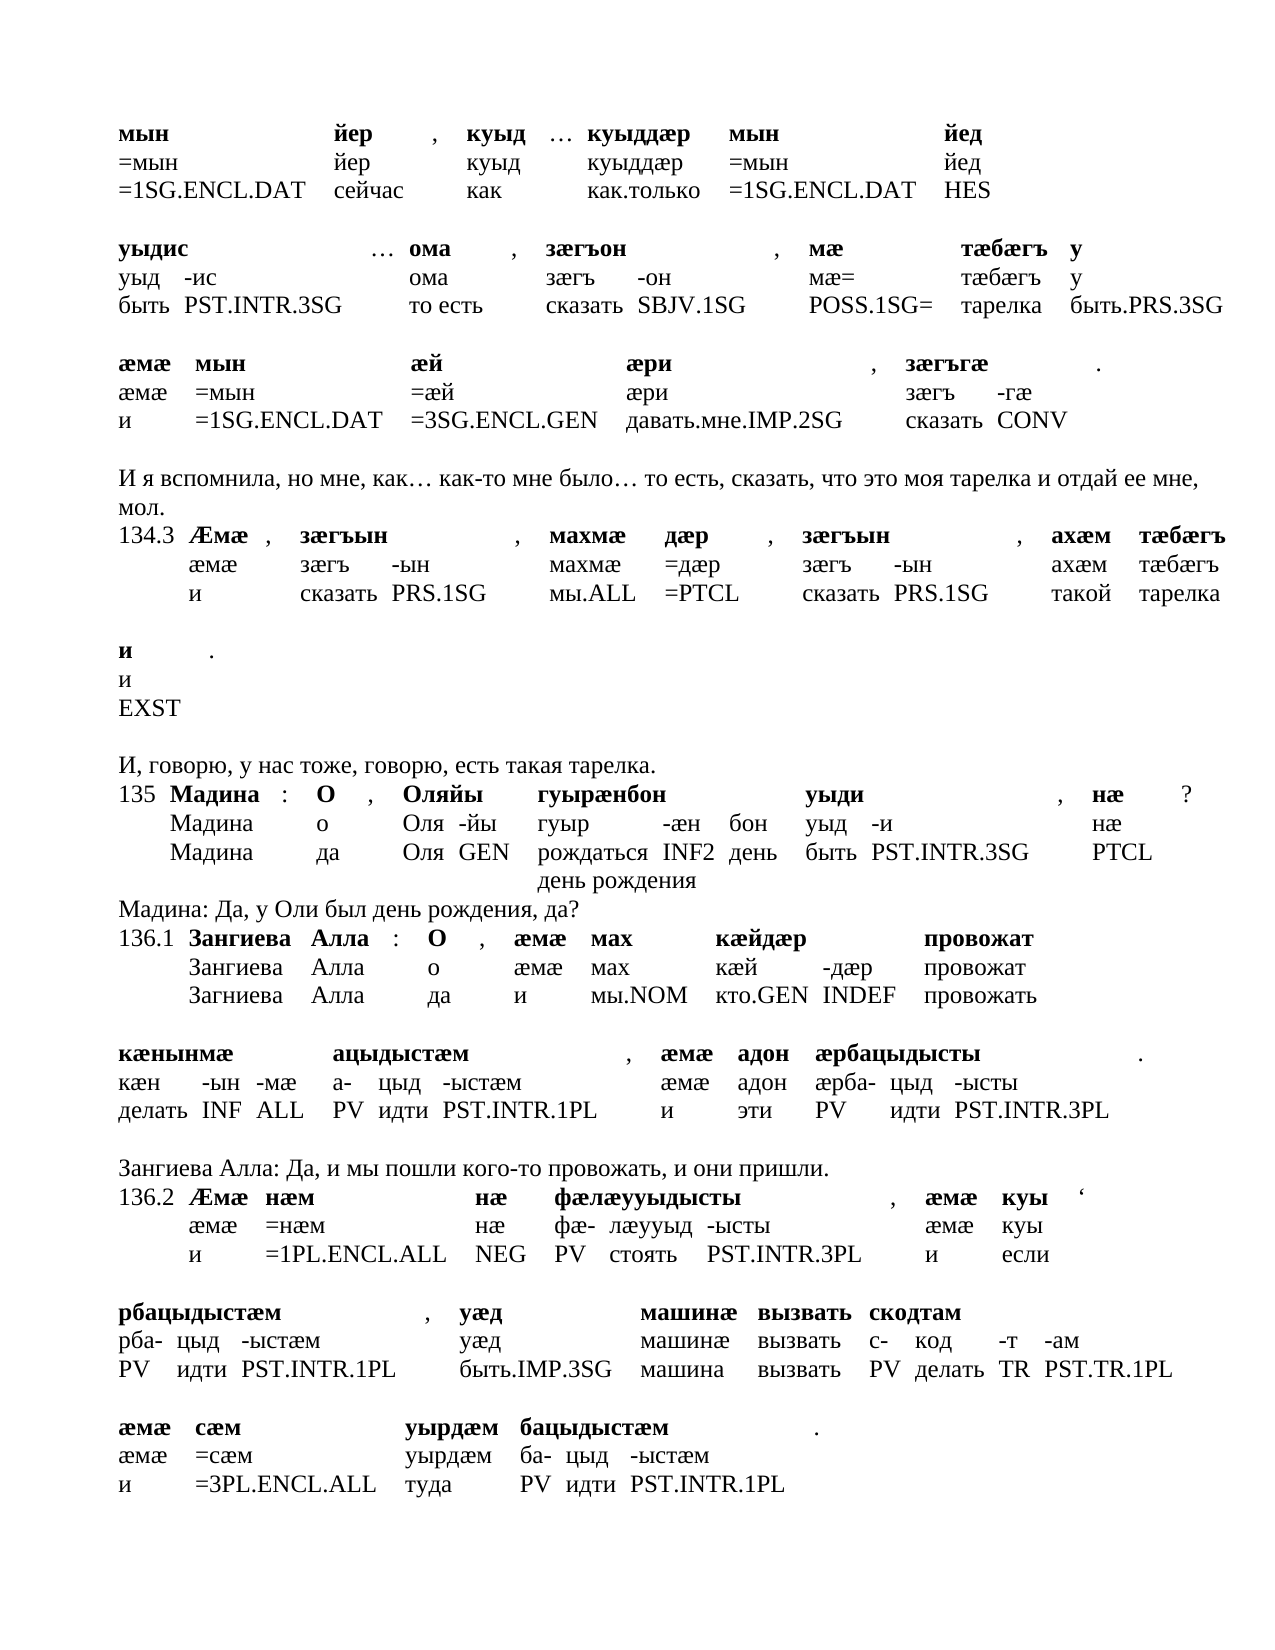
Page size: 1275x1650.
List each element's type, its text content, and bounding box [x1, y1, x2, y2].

text POSS.1SG= [808, 291, 933, 319]
text зæгъын [802, 521, 1003, 549]
text как [466, 176, 521, 204]
text тæбæгъ [1139, 549, 1220, 578]
text провожать [924, 981, 1037, 1009]
text адон [737, 1038, 801, 1067]
text о [316, 808, 340, 837]
text CONV [997, 406, 1068, 434]
text =1SG.ENCL.DAT [118, 176, 306, 204]
text , [626, 1038, 647, 1067]
text идти [566, 1469, 616, 1498]
text PST.INTR.3PL [707, 1239, 862, 1268]
text уыдис [118, 233, 356, 262]
text ахæм [1051, 549, 1111, 578]
text =3SG.ENCL.GEN [410, 406, 598, 434]
text Æмæ [188, 521, 251, 549]
text и [118, 664, 181, 693]
text О [427, 923, 465, 952]
text уыди [805, 779, 1043, 808]
text быть.PRS.3SG [1070, 291, 1223, 319]
text æмæ [118, 377, 167, 406]
text -гæ [997, 377, 1068, 406]
text Алла [311, 952, 365, 981]
text нæ [1092, 808, 1153, 837]
text мы.NOM [591, 981, 688, 1009]
text нæ [475, 1182, 540, 1211]
text уыд [805, 808, 857, 837]
text лæууыд [609, 1211, 693, 1239]
text , [1016, 521, 1037, 549]
text зæгъ [546, 262, 623, 291]
text -мæ [256, 1067, 304, 1096]
text махмæ [549, 549, 637, 578]
text зæгъгæ [905, 348, 1082, 377]
text фæ- [554, 1211, 595, 1239]
text TR [998, 1354, 1030, 1383]
text æмæ [514, 952, 563, 981]
text уæд [459, 1326, 612, 1354]
text -он [637, 262, 746, 291]
text идти [378, 1096, 428, 1124]
text кæй [715, 952, 809, 981]
text да [427, 981, 451, 1009]
text мын [728, 118, 930, 147]
text цыд [890, 1067, 940, 1096]
text мын [195, 348, 397, 377]
text идти [890, 1096, 940, 1124]
text , [367, 779, 388, 808]
text 136.2 [118, 1182, 174, 1211]
text -ыстæм [241, 1326, 397, 1354]
text PV [332, 1096, 364, 1124]
text , [479, 923, 500, 952]
text 135 [118, 779, 156, 808]
text PST.INTR.3SG [871, 837, 1029, 866]
text адон [737, 1067, 787, 1096]
text кæйдæр [715, 923, 910, 952]
text день рождения [537, 866, 791, 894]
text , [774, 233, 795, 262]
text -и [871, 808, 1029, 837]
text и [118, 636, 194, 664]
text ALL [256, 1096, 304, 1124]
text PST.INTR.1PL [630, 1469, 786, 1498]
text и [118, 406, 167, 434]
text гуырæнбон [537, 779, 791, 808]
text ома [409, 233, 497, 262]
text и [188, 578, 237, 607]
text PST.INTR.1PL [442, 1096, 598, 1124]
text и [118, 1469, 167, 1498]
text стоять [609, 1239, 693, 1268]
text 136.1 [118, 923, 174, 952]
text æмæ [188, 1211, 237, 1239]
text сказать [300, 578, 378, 607]
text йер [333, 147, 404, 176]
text куы [1002, 1211, 1050, 1239]
text NEG [475, 1239, 526, 1268]
text сæм [195, 1412, 391, 1441]
text ацыдыстæм [332, 1038, 612, 1067]
text вызвать [757, 1354, 841, 1383]
text =мын [118, 147, 306, 176]
text æри [626, 348, 857, 377]
text æмæ [118, 1441, 167, 1469]
text мын [118, 118, 320, 147]
text HES [944, 176, 991, 204]
text нæ [475, 1211, 526, 1239]
text с- [869, 1326, 901, 1354]
text йед [944, 147, 991, 176]
text а- [332, 1067, 364, 1096]
text уырдæм [405, 1412, 506, 1441]
text Мадина [169, 779, 267, 808]
text =сæм [195, 1441, 377, 1469]
text у [1070, 233, 1237, 262]
text -т [998, 1326, 1030, 1354]
text бацыдыстæм [519, 1412, 799, 1441]
text куыд [466, 118, 534, 147]
text . [208, 636, 229, 664]
text мы.ALL [549, 578, 637, 607]
text Оля [402, 837, 444, 866]
text давать.мне.IMP.2SG [626, 406, 843, 434]
text INF [202, 1096, 242, 1124]
text =1SG.ENCL.DAT [728, 176, 916, 204]
text -ам [1044, 1326, 1173, 1354]
text код [915, 1326, 984, 1354]
text если [1002, 1239, 1050, 1268]
text -ис [184, 262, 342, 291]
text делать [118, 1096, 188, 1124]
text =дæр [664, 549, 739, 578]
text о [427, 952, 451, 981]
text PST.INTR.3PL [954, 1096, 1110, 1124]
text EXST [118, 693, 181, 722]
text =1SG.ENCL.DAT [195, 406, 383, 434]
text махмæ [549, 521, 651, 549]
text INF2 [662, 837, 715, 866]
text машина [640, 1354, 730, 1383]
text мах [591, 923, 702, 952]
text -ын [893, 549, 989, 578]
text , [514, 521, 535, 549]
text Мадина [169, 808, 253, 837]
text PV [815, 1096, 876, 1124]
text быть [805, 837, 857, 866]
text æмæ [660, 1067, 710, 1096]
text æрба- [815, 1067, 876, 1096]
text =3PL.ENCL.ALL [195, 1469, 377, 1498]
text , [424, 1297, 445, 1326]
text æмæ [118, 1412, 181, 1441]
text рбацыдыстæм [118, 1297, 411, 1326]
text зæгъын [300, 521, 501, 549]
text -ыстæм [630, 1441, 786, 1469]
text зæгъ [300, 549, 378, 578]
text уыд [118, 262, 170, 291]
text день [729, 837, 778, 866]
text Оляйы [402, 779, 523, 808]
text тæбæгъ [961, 262, 1042, 291]
text … [548, 118, 573, 147]
text куыддæр [587, 118, 715, 147]
text PV [554, 1239, 595, 1268]
text йер [333, 118, 418, 147]
text =мын [195, 377, 383, 406]
text у [1070, 262, 1223, 291]
text тарелка [1139, 578, 1220, 607]
text дæр [664, 521, 753, 549]
text 134.3 [118, 521, 174, 549]
text æмæ [514, 923, 577, 952]
text сказать [802, 578, 880, 607]
text Алла [311, 981, 365, 1009]
text кæнынмæ [118, 1038, 318, 1067]
text ба- [519, 1441, 552, 1469]
text скодтам [869, 1297, 1187, 1326]
text Зангиева Алла: Да, и мы пошли кого-то провожать, и они пришли. [118, 1153, 1249, 1182]
text куы [1002, 1182, 1064, 1211]
text . [1137, 1038, 1158, 1067]
text -дæр [822, 952, 896, 981]
text ома [409, 262, 483, 291]
text тарелка [961, 291, 1042, 319]
text И, говорю, у нас тоже, говорю, есть такая тарелка. [118, 751, 1249, 779]
text , [1057, 779, 1078, 808]
text GEN [458, 837, 510, 866]
text сказать [546, 291, 623, 319]
text æмæ [188, 549, 237, 578]
text Зангиева [188, 923, 297, 952]
text бон [729, 808, 778, 837]
text : [281, 779, 302, 808]
text PST.INTR.1PL [241, 1354, 397, 1383]
text эти [737, 1096, 787, 1124]
text æрбацыдысты [815, 1038, 1124, 1067]
text тæбæгъ [961, 233, 1056, 262]
text -æн [662, 808, 715, 837]
text INDEF [822, 981, 896, 1009]
text =нæм [265, 1211, 447, 1239]
text æмæ [118, 348, 181, 377]
text зæгъ [802, 549, 880, 578]
text Алла [311, 923, 379, 952]
text то есть [409, 291, 483, 319]
text , [432, 118, 453, 147]
text … [370, 233, 395, 262]
text куыд [466, 147, 521, 176]
text , [511, 233, 532, 262]
text такой [1051, 578, 1111, 607]
text цыд [177, 1326, 227, 1354]
text провожат [924, 952, 1037, 981]
text делать [915, 1354, 984, 1383]
text Оля [402, 808, 444, 837]
text , [871, 348, 892, 377]
text : [392, 923, 413, 952]
text æри [626, 377, 843, 406]
text PV [118, 1354, 163, 1383]
text Æмæ [188, 1182, 251, 1211]
text . [813, 1412, 834, 1441]
text PTCL [1092, 837, 1153, 866]
text и [514, 981, 563, 1009]
text Загниева [188, 981, 283, 1009]
text цыд [566, 1441, 616, 1469]
text PST.INTR.3SG [184, 291, 342, 319]
text æмæ [660, 1038, 723, 1067]
text ахæм [1051, 521, 1125, 549]
text -ын [202, 1067, 242, 1096]
text и [188, 1239, 237, 1268]
text -ын [391, 549, 487, 578]
text ‘ [1077, 1182, 1098, 1211]
text æмæ [925, 1211, 974, 1239]
text =æй [410, 377, 598, 406]
text кто.GEN [715, 981, 809, 1009]
text нæм [265, 1182, 461, 1211]
text -ысты [954, 1067, 1110, 1096]
text PV [519, 1469, 552, 1498]
text и [660, 1096, 710, 1124]
text =PTCL [664, 578, 739, 607]
text уæд [459, 1297, 626, 1326]
text фæлæууыдысты [554, 1182, 876, 1211]
text куыддæр [587, 147, 701, 176]
text провожат [924, 923, 1051, 952]
text мах [591, 952, 688, 981]
text И я вспомнила, но мне, как… как-то мне было… то есть, сказать, что это моя тарелка и отдай ее мне, мол. [118, 463, 1249, 521]
text уырдæм [405, 1441, 492, 1469]
text æй [410, 348, 612, 377]
text , [767, 521, 788, 549]
text машинæ [640, 1326, 730, 1354]
text кæн [118, 1067, 188, 1096]
text PST.TR.1PL [1044, 1354, 1173, 1383]
text =1PL.ENCL.ALL [265, 1239, 447, 1268]
text быть [118, 291, 170, 319]
text да [316, 837, 340, 866]
text -йы [458, 808, 510, 837]
text -ыстæм [442, 1067, 598, 1096]
text , [890, 1182, 911, 1211]
text нæ [1092, 779, 1167, 808]
text йед [944, 118, 1005, 147]
text зæгъон [546, 233, 760, 262]
text рождаться [537, 837, 648, 866]
text PRS.1SG [391, 578, 487, 607]
text тæбæгъ [1139, 521, 1234, 549]
text . [1095, 348, 1116, 377]
text гуыр [537, 808, 648, 837]
text Мадина [169, 837, 253, 866]
text зæгъ [905, 377, 983, 406]
text Зангиева [188, 952, 283, 981]
text =мын [728, 147, 916, 176]
text идти [177, 1354, 227, 1383]
text вызвать [757, 1326, 841, 1354]
text и [925, 1239, 974, 1268]
text мæ [808, 233, 947, 262]
text ? [1181, 779, 1202, 808]
text сейчас [333, 176, 404, 204]
text -ысты [707, 1211, 862, 1239]
text æмæ [925, 1182, 988, 1211]
text цыд [378, 1067, 428, 1096]
text PV [869, 1354, 901, 1383]
text туда [405, 1469, 492, 1498]
text Мадина: Да, у Оли был день рождения, да? [118, 894, 1249, 923]
text сказать [905, 406, 983, 434]
text , [265, 521, 286, 549]
text вызвать [757, 1297, 855, 1326]
text О [316, 779, 354, 808]
text мæ= [808, 262, 933, 291]
text SBJV.1SG [637, 291, 746, 319]
text как.только [587, 176, 701, 204]
text PRS.1SG [893, 578, 989, 607]
text быть.IMP.3SG [459, 1354, 612, 1383]
text рба- [118, 1326, 163, 1354]
text машинæ [640, 1297, 744, 1326]
